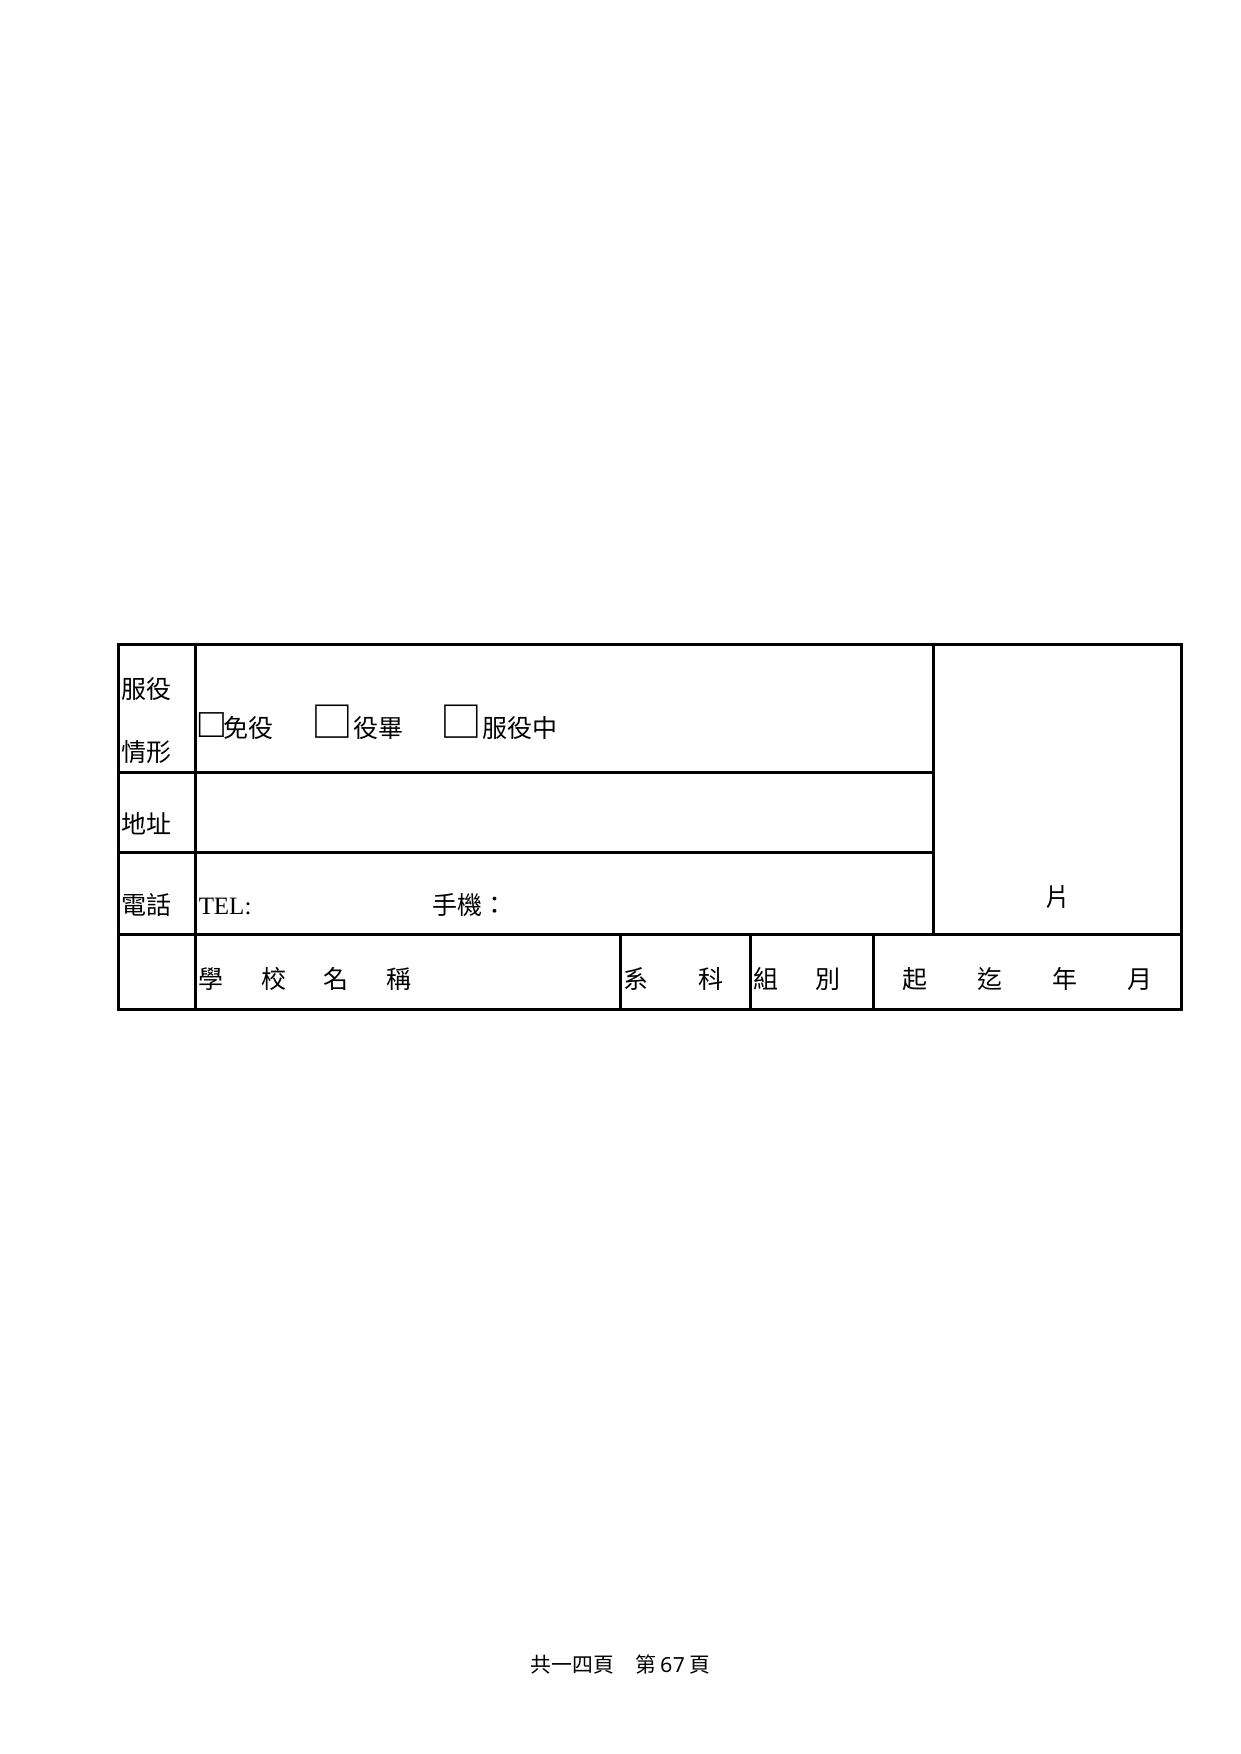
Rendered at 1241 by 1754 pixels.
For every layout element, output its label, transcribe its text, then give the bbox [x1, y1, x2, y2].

table_cell 電話 [120, 854, 194, 933]
table_cell TEL: 手機： [197, 854, 932, 933]
table_cell 地址 [120, 774, 194, 851]
table_cell 學 歷 [120, 936, 194, 1007]
table_cell 學 校 名 稱 [197, 936, 619, 1007]
table_cell 服役情形 [120, 646, 194, 771]
table_header 片 [935, 646, 1180, 933]
table_cell 起 迄 年 月 [875, 936, 1180, 1007]
table_cell [197, 774, 932, 851]
table_cell 組 別 [752, 936, 872, 1007]
table_cell 系 科 [622, 936, 749, 1007]
table_cell □免役 □役畢 □服役中 [197, 646, 932, 771]
